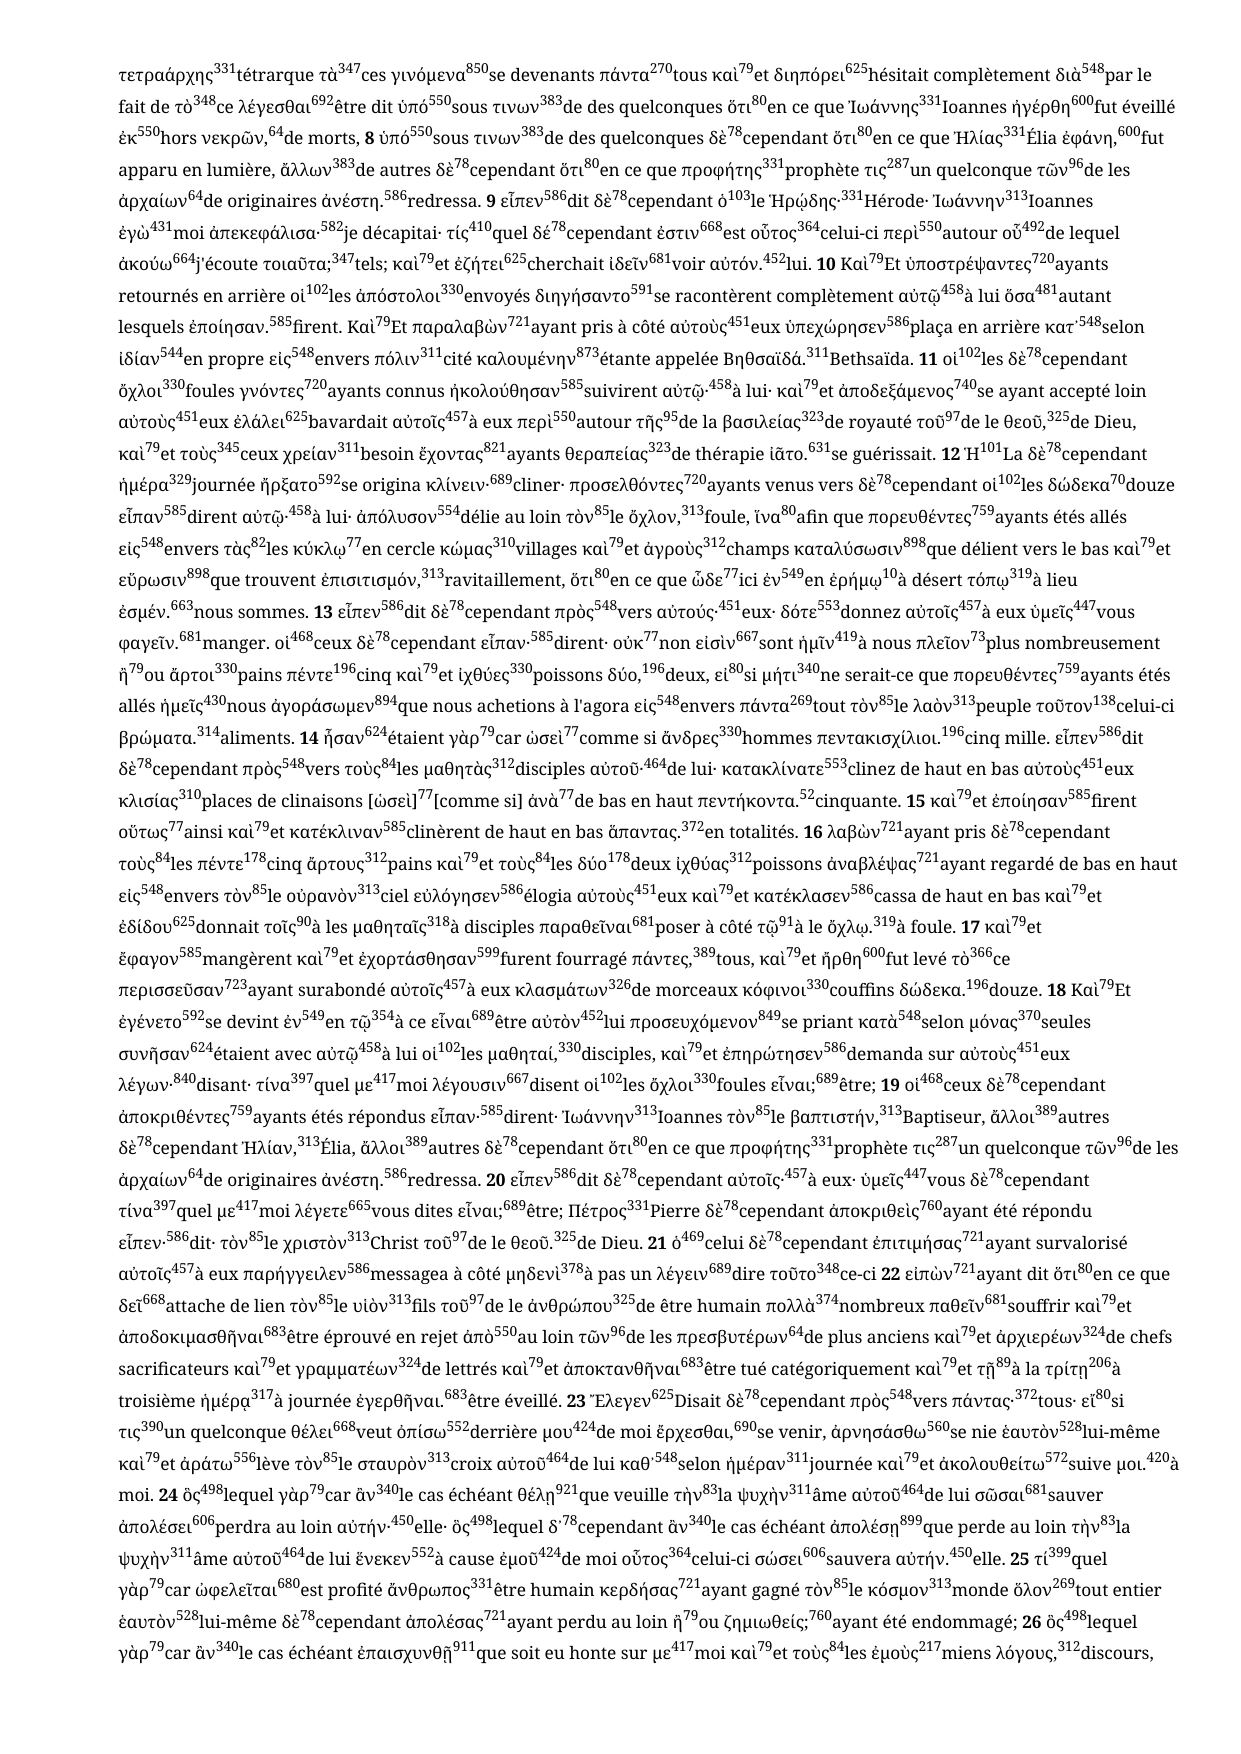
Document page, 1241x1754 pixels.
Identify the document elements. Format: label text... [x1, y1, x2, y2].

text 1 Συγκαλεσάμενος740Se ayant appelé ensemble δὲ78cependant τοὺς84les δώδεκα52douze ἔδωκεν586donna αὐτοῖς457à eux δύναμιν311puissance καὶ79et ἐξουσίαν311autorité ἐπὶ548sur πάντα270tous τὰ86les δαιμόνια314démons καὶ79et νόσους310maladies θεραπεύειν689soigner 2 καὶ79et ἀπέστειλεν586envoya αὐτοὺς451eux κηρύσσειν689annoncer τὴν83la βασιλείαν311royauté τοῦ97de le θεοῦ325de Dieu καὶ79et ἰᾶσθαι690se guérir [τοὺς84[les ἀσθενεῖς],52infirmes], 3 καὶ79et εἶπεν586dit πρὸς548vers αὐτούς·451eux· μηδὲν375pas un αἴρετε569levez εἰς548envers τὴν83la ὁδόν,311chemin, μήτε79et ni ῥάβδον311bâton μήτε79et ni πήραν311besace μήτε79et ni ἄρτον313pain μήτε79et ni ἀργύριον315objet d'argent μήτε79et ni [ἀνὰ]548[de bas en haut] δύο178deux χιτῶνας312chitons ἔχειν.689avoir. 4 καὶ79et εἰς548envers ἣν478laquelle ἂν340le cas échéant οἰκίαν311maison d'habitation εἰσέλθητε,896que vous veniez à l'intérieur, ἐκεῖ77là μένετε569restez καὶ79et ἐκεῖθεν77de là ἐξέρχεσθε.573que vous vous sortez. 5 καὶ79et ὅσοι497autant lesquels ἂν340le cas échéant μὴ77ne pas δέχωνται926que se acceptent ὑμᾶς,436vous, ἐξερχόμενοι866se sortants ἀπὸ550au loin τῆς95de la πόλεως323de cité ἐκείνης148de celle-là τὸν85le κονιορτὸν313poussière ἀπὸ550au loin τῶν96de les ποδῶν324de pieds ὑμῶν441de vous ἀποτινάσσετε569secouez loin εἰς548envers μαρτύριον315témoignage ἐπ᾽548sur αὐτούς.451eux. 6 ἐξερχόμενοι866se sortants δὲ78cependant διήρχοντο630se passaient à travers κατὰ548selon τὰς82les κώμας310villages εὐαγγελιζόμενοι866se évangélisants καὶ79et θεραπεύοντες839soignants πανταχοῦ.77partout. 7 Ἤκουσεν586Écouta δὲ78cependant Ἡρῴδης331Hérode ὁ103le τετραάρχης331tétrarque τὰ347ces γινόμενα850se devenants πάντα270tous καὶ79et διηπόρει625hésitait complètement διὰ548par le fait de τὸ348ce λέγεσθαι692être dit ὑπό550sous τινων383de des quelconques ὅτι80en ce que Ἰωάννης331Ioannes ἠγέρθη600fut éveillé ἐκ550hors νεκρῶν,64de morts, 8 ὑπό550sous τινων383de des quelconques δὲ78cependant ὅτι80en ce que Ἠλίας331Élia ἐφάνη,600fut apparu en lumière, ἄλλων383de autres δὲ78cependant ὅτι80en ce que προφήτης331prophète τις287un quelconque τῶν96de les ἀρχαίων64de originaires ἀνέστη.586redressa. 9 εἶπεν586dit δὲ78cependant ὁ103le Ἡρῴδης·331Hérode· Ἰωάννην313Ioannes ἐγὼ431moi ἀπεκεφάλισα·582je décapitai· τίς410quel δέ78cependant ἐστιν668est οὗτος364celui-ci περὶ550autour οὗ492de lequel ἀκούω664j'écoute τοιαῦτα;347tels; καὶ79et ἐζήτει625cherchait ἰδεῖν681voir αὐτόν.452lui. 10 Καὶ79Et ὑποστρέψαντες720ayants retournés en arrière οἱ102les ἀπόστολοι330envoyés διηγήσαντο591se racontèrent complètement αὐτῷ458à lui ὅσα481autant lesquels ἐποίησαν.585firent. Καὶ79Et παραλαβὼν721ayant pris à côté αὐτοὺς451eux ὑπεχώρησεν586plaça en arrière κατ᾽548selon ἰδίαν544en propre εἰς548envers πόλιν311cité καλουμένην873étante appelée Βηθσαϊδά.311Bethsaïda. 11 οἱ102les δὲ78cependant ὄχλοι330foules γνόντες720ayants connus ἠκολούθησαν585suivirent αὐτῷ·458à lui· καὶ79et ἀποδεξάμενος740se ayant accepté loin αὐτοὺς451eux ἐλάλει625bavardait αὐτοῖς457à eux περὶ550autour τῆς95de la βασιλείας323de royauté τοῦ97de le θεοῦ,325de Dieu, καὶ79et τοὺς345ceux χρείαν311besoin ἔχοντας821ayants θεραπείας323de thérapie ἰᾶτο.631se guérissait. 12 Ἡ101La δὲ78cependant ἡμέρα329journée ἤρξατο592se origina κλίνειν·689cliner· προσελθόντες720ayants venus vers δὲ78cependant οἱ102les δώδεκα70douze εἶπαν585dirent αὐτῷ·458à lui· ἀπόλυσον554délie au loin τὸν85le ὄχλον,313foule, ἵνα80afin que πορευθέντες759ayants étés allés εἰς548envers τὰς82les κύκλῳ77en cercle κώμας310villages καὶ79et ἀγροὺς312champs καταλύσωσιν898que délient vers le bas καὶ79et εὕρωσιν898que trouvent ἐπισιτισμόν,313ravitaillement, ὅτι80en ce que ὧδε77ici ἐν549en ἐρήμῳ10à désert τόπῳ319à lieu ἐσμέν.663nous sommes. 13 εἶπεν586dit δὲ78cependant πρὸς548vers αὐτούς·451eux· δότε553donnez αὐτοῖς457à eux ὑμεῖς447vous φαγεῖν.681manger. οἱ468ceux δὲ78cependant εἶπαν·585dirent· οὐκ77non εἰσὶν667sont ἡμῖν419à nous πλεῖον73plus nombreusement ἢ79ou ἄρτοι330pains πέντε196cinq καὶ79et ἰχθύες330poissons δύο,196deux, εἰ80si μήτι340ne serait-ce que πορευθέντες759ayants étés allés ἡμεῖς430nous ἀγοράσωμεν894que nous achetions à l'agora εἰς548envers πάντα269tout τὸν85le λαὸν313peuple τοῦτον138celui-ci βρώματα.314aliments. 14 ἦσαν624étaient γὰρ79car ὡσεὶ77comme si ἄνδρες330hommes πεντακισχίλιοι.196cinq mille. εἶπεν586dit δὲ78cependant πρὸς548vers τοὺς84les μαθητὰς312disciples αὐτοῦ·464de lui· κατακλίνατε553clinez de haut en bas αὐτοὺς451eux κλισίας310places de clinaisons [ὡσεὶ]77[comme si] ἀνὰ77de bas en haut πεντήκοντα.52cinquante. 15 καὶ79et ἐποίησαν585firent οὕτως77ainsi καὶ79et κατέκλιναν585clinèrent de haut en bas ἅπαντας.372en totalités. 16 λαβὼν721ayant pris δὲ78cependant τοὺς84les πέντε178cinq ἄρτους312pains καὶ79et τοὺς84les δύο178deux ἰχθύας312poissons ἀναβλέψας721ayant regardé de bas en haut εἰς548envers τὸν85le οὐρανὸν313ciel εὐλόγησεν586élogia αὐτοὺς451eux καὶ79et κατέκλασεν586cassa de haut en bas καὶ79et ἐδίδου625donnait τοῖς90à les μαθηταῖς318à disciples παραθεῖναι681poser à côté τῷ91à le ὄχλῳ.319à foule. 17 καὶ79et ἔφαγον585mangèrent καὶ79et ἐχορτάσθησαν599furent fourragé πάντες,389tous, καὶ79et ἤρθη600fut levé τὸ366ce περισσεῦσαν723ayant surabondé αὐτοῖς457à eux κλασμάτων326de morceaux κόφινοι330couffins δώδεκα.196douze. 18 Καὶ79Et ἐγένετο592se devint ἐν549en τῷ354à ce εἶναι689être αὐτὸν452lui προσευχόμενον849se priant κατὰ548selon μόνας370seules συνῆσαν624étaient avec αὐτῷ458à lui οἱ102les μαθηταί,330disciples, καὶ79et ἐπηρώτησεν586demanda sur αὐτοὺς451eux λέγων·840disant· τίνα397quel με417moi λέγουσιν667disent οἱ102les ὄχλοι330foules εἶναι;689être; 19 οἱ468ceux δὲ78cependant ἀποκριθέντες759ayants étés répondus εἶπαν·585dirent· Ἰωάννην313Ioannes τὸν85le βαπτιστήν,313Baptiseur, ἄλλοι389autres δὲ78cependant Ἠλίαν,313Élia, ἄλλοι389autres δὲ78cependant ὅτι80en ce que προφήτης331prophète τις287un quelconque τῶν96de les ἀρχαίων64de originaires ἀνέστη.586redressa. 20 εἶπεν586dit δὲ78cependant αὐτοῖς·457à eux· ὑμεῖς447vous δὲ78cependant τίνα397quel με417moi λέγετε665vous dites εἶναι;689être; Πέτρος331Pierre δὲ78cependant ἀποκριθεὶς760ayant été répondu εἶπεν·586dit· τὸν85le χριστὸν313Christ τοῦ97de le θεοῦ.325de Dieu. 21 ὁ469celui δὲ78cependant ἐπιτιμήσας721ayant survalorisé αὐτοῖς457à eux παρήγγειλεν586messagea à côté μηδενὶ378à pas un λέγειν689dire τοῦτο348ce-ci 22 εἰπὼν721ayant dit ὅτι80en ce que δεῖ668attache de lien τὸν85le υἱὸν313fils τοῦ97de le ἀνθρώπου325de être humain πολλὰ374nombreux παθεῖν681souffrir καὶ79et ἀποδοκιμασθῆναι683être éprouvé en rejet ἀπὸ550au loin τῶν96de les πρεσβυτέρων64de plus anciens καὶ79et ἀρχιερέων324de chefs sacrificateurs καὶ79et γραμματέων324de lettrés καὶ79et ἀποκτανθῆναι683être tué catégoriquement καὶ79et τῇ89à la τρίτῃ206à troisième ἡμέρᾳ317à journée ἐγερθῆναι.683être éveillé. 23 Ἔλεγεν625Disait δὲ78cependant πρὸς548vers πάντας·372tous· εἴ80si τις390un quelconque θέλει668veut ὀπίσω552derrière μου424de moi ἔρχεσθαι,690se venir, ἀρνησάσθω560se nie ἑαυτὸν528lui-même καὶ79et ἀράτω556lève τὸν85le σταυρὸν313croix αὐτοῦ464de lui καθ᾽548selon ἡμέραν311journée καὶ79et ἀκολουθείτω572suive μοι.420à moi. 24 ὃς498lequel γὰρ79car ἂν340le cas échéant θέλῃ921que veuille τὴν83la ψυχὴν311âme αὐτοῦ464de lui σῶσαι681sauver ἀπολέσει606perdra au loin αὐτήν·450elle· ὃς498lequel δ᾽78cependant ἂν340le cas échéant ἀπολέσῃ899que perde au loin τὴν83la ψυχὴν311âme αὐτοῦ464de lui ἕνεκεν552à cause ἐμοῦ424de moi οὗτος364celui-ci σώσει606sauvera αὐτήν.450elle. 25 τί399quel γὰρ79car ὠφελεῖται680est profité ἄνθρωπος331être humain κερδήσας721ayant gagné τὸν85le κόσμον313monde ὅλον269tout entier ἑαυτὸν528lui-même δὲ78cependant ἀπολέσας721ayant perdu au loin ἢ79ou ζημιωθείς;760ayant été endommagé; 26 ὃς498lequel γὰρ79car ἂν340le cas échéant ἐπαισχυνθῇ911que soit eu honte sur με417moi καὶ79et τοὺς84les ἐμοὺς217miens λόγους,312discours, τοῦτον346celui-ci ὁ103le υἱὸς331fils τοῦ97de le ἀνθρώπου325de être humain ἐπαισχυνθήσεται,619sera eu honte sur, ὅταν80lorsque le cas échéant ἔλθῃ899que vienne ἐν549en τῇ89à la δόξῃ317à gloire αὐτοῦ464de lui καὶ79et τοῦ97de le πατρὸς325de père καὶ79et τῶν96de les ἁγίων15de saints ἀγγέλων.324de messagers. 27 λέγω664je dis δὲ78cependant ὑμῖν438à vous ἀληθῶς,77vraiment, εἰσίν667sont τινες389des quelconques τῶν357de ceux αὐτοῦ77là-même ἑστηκότων777de ayants dressés οἳ497lesquels οὐ77non μὴ77ne pas γεύσωνται904que se goûtent θανάτου325de trépas ἕως80jusqu'à ce que ἂν340le cas échéant ἴδωσιν898que voient τὴν83la βασιλείαν311royauté τοῦ97de le θεοῦ.325de Dieu. 28 Ἐγένετο592Se devint δὲ78cependant μετὰ548après τοὺς84les λόγους312discours τούτους137ceux-ci ὡσεὶ77comme si ἡμέραι328journées ὀκτὼ194huit [καὶ]79[et] παραλαβὼν721ayant pris à côté Πέτρον313Pierre καὶ79et Ἰωάννην313Ioannes καὶ79et Ἰάκωβον313Iakobos ἀνέβη586monta εἰς548envers τὸ87le ὄρος315montagne προσεύξασθαι.682se prier. 29 καὶ79et ἐγένετο592se devint ἐν549en τῷ354à ce προσεύχεσθαι690se prier αὐτὸν452lui τὸ105le εἶδος333aspect τοῦ99de le προσώπου327de face αὐτοῦ464de lui ἕτερον392autre-différent καὶ79et ὁ103le ἱματισμὸς331habillement d'himation αὐτοῦ464de lui λευκὸς47blanc ἐξαστράπτων.840éclairant dehors. 30 καὶ79et ἰδοὺ306voici ἄνδρες330hommes δύο196deux συνελάλουν624bavardaient ensemble αὐτῷ,458à lui, οἵτινες497lesquels des quelconques ἦσαν624étaient Μωϋσῆς331Môusês καὶ79et Ἠλίας,331Élia, 31 οἳ497lesquels ὀφθέντες759ayants étés vus ἐν549en δόξῃ317à gloire ἔλεγον624disaient τὴν83la ἔξοδον311exode αὐτοῦ,464de lui, ἣν478laquelle ἤμελλεν625imminait πληροῦν689faire plénitude ἐν549en Ἰερουσαλήμ.317à Ierousalem. 32 ὁ103le δὲ78cependant Πέτρος331Pierre καὶ79et οἱ363ceux σὺν549avec αὐτῷ458à lui ἦσαν624étaient βεβαρημένοι812ayants étés alourdis ὕπνῳ·319à sommeil· διαγρηγορήσαντες720ayants veillés à travers δὲ78cependant εἶδον585virent τὴν83la δόξαν311gloire αὐτοῦ464de lui καὶ79et τοὺς84les δύο178deux ἄνδρας312hommes τοὺς345ceux συνεστῶτας769ayants dressés avec αὐτῷ.458à lui. 33 καὶ79et ἐγένετο592se devint ἐν549en τῷ354à ce διαχωρίζεσθαι692être séparé entièrement αὐτοὺς451eux ἀπ᾽550au loin αὐτοῦ464de lui εἶπεν586dit ὁ103le Πέτρος331Pierre πρὸς548vers τὸν85le Ἰησοῦν·313Iésous· ἐπιστάτα,337Supérieur, καλόν49beau ἐστιν668est ἡμᾶς416nous ὧδε77ici εἶναι,689être, καὶ79et ποιήσωμεν894que nous fassions σκηνὰς310tentes τρεῖς,176trois, μίαν51une σοὶ439à toi καὶ79et μίαν51une Μωϋσεῖ319à Môusês καὶ79et μίαν51une Ἠλίᾳ,319à Élia, μὴ77ne pas εἰδὼς783ayant su ὃ482lequel λέγει.668dit. 34 ταῦτα347ces-ci δὲ78cependant αὐτοῦ464de lui λέγοντος834de disant ἐγένετο592se devint νεφέλη329nuée καὶ79et ἐπεσκίαζεν625ombrait sur αὐτούς·451eux· ἐφοβήθησαν599furent effrayé δὲ78cependant ἐν549en τῷ354à ce εἰσελθεῖν681venir à l'intérieur αὐτοὺς451eux εἰς548envers τὴν83la νεφέλην.311nuée. 35 καὶ79et φωνὴ329son de voix ἐγένετο592se devint ἐκ550hors τῆς95de la νεφέλης323de nuée λέγουσα·838disante· οὗτός364celui-ci ἐστιν668est ὁ103le υἱός331fils μου424de moi ὁ364celui ἐκλελεγμένος,813ayant été élu, αὐτοῦ464de lui ἀκούετε.569écoutez. 36 καὶ79et ἐν549en τῷ354à ce γενέσθαι682se devenir τὴν83la φωνὴν311son de voix εὑρέθη600fut trouvé Ἰησοῦς331Iésous μόνος.132seul. καὶ79et αὐτοὶ468eux ἐσίγησαν585gardèrent le silence καὶ79et οὐδενὶ378à aucun ἀπήγγειλαν585rapportèrent annonce ἐν549en ἐκείναις141à celles-là ταῖς88à les ἡμέραις316à journées οὐδὲν375aucun ὧν493de lesquels ἑώρακαν.641ont vu. 37 Ἐγένετο592Se devint δὲ78cependant τῇ89à la ἑξῆς77suivant ἡμέρᾳ317à journée κατελθόντων715de ayants venus de haut en bas αὐτῶν463de eux ἀπὸ550au loin τοῦ99de le ὄρους327de montagne συνήντησεν586rencontra avec αὐτῷ458à lui ὄχλος331foule πολύς.287nombreux. 38 καὶ79et ἰδοὺ306voici ἀνὴρ331homme ἀπὸ550au loin τοῦ97de le ὄχλου325de foule ἐβόησεν586beugla λέγων·840disant· διδάσκαλε,337enseignant, δέομαί670je m'attache de lien σου442de toi ἐπιβλέψαι681regarder sur ἐπὶ548sur τὸν85le υἱόν313fils μου,424de moi, ὅτι80en ce que μονογενής47monogène μοί420à moi ἐστιν,668est, 39 καὶ79et ἰδοὺ306voici πνεῦμα333souffle λαμβάνει668prend αὐτὸν452lui καὶ79et ἐξαίφνης77soudainement κράζει668croasse καὶ79et σπαράσσει668convulse αὐτὸν452lui μετὰ550avec ἀφροῦ325de écume καὶ79et μόγις77laborieusement ἀποχωρεῖ668déplace loin ἀπ᾽550au loin αὐτοῦ464de lui συντρῖβον842broyant ensemble αὐτόν·452lui· 40 καὶ79et ἐδεήθην596je fus attaché de lien τῶν96de les μαθητῶν324de disciples σου442de toi ἵνα80afin que ἐκβάλωσιν898que éjectent αὐτό,454lui, καὶ79et οὐκ77non ἠδυνήθησαν.599furent pu. 41 ἀποκριθεὶς760ayant été répondu δὲ78cependant ὁ103le Ἰησοῦς331Iésous εἶπεν·586dit· ὦ340O γενεὰ335génération ἄπιστος25incroyante καὶ79et διεστραμμένη,816ayante étée tournée de travers, ἕως80jusqu'à ce que πότε77quand ἔσομαι608je me serai πρὸς548vers ὑμᾶς436vous καὶ79et ἀνέξομαι608je m'assumerai ὑμῶν;441de vous; προσάγαγε554amène ὧδε77ici τὸν85le υἱόν313fils σου.442de toi. 42 ἔτι77encore δὲ78cependant προσερχομένου861de se venant vers αὐτοῦ464de lui ἔρρηξεν586fracassa αὐτὸν452lui τὸ105le δαιμόνιον333démon καὶ79et συνεσπάραξεν·586convulsa ensemble· ἐπετίμησεν586survalorisa δὲ78cependant ὁ103le Ἰησοῦς331Iésous τῷ93à le πνεύματι321à souffle τῷ93à le ἀκαθάρτῳ12à impur καὶ79et ἰάσατο592se guérit τὸν85le παῖδα313jeune servant καὶ79et ἀπέδωκεν586redonna αὐτὸν452lui τῷ91à le πατρὶ319à père αὐτοῦ.464de lui. 43 ἐξεπλήσσοντο635étaient heurté à l'excès δὲ78cependant πάντες389tous ἐπὶ549sur τῇ89à la μεγαλειότητι317à magnificence τοῦ97de le θεοῦ.325de Dieu. Πάντων383de Tous δὲ78cependant θαυμαζόντων833de étonnants ἐπὶ549sur πᾶσιν379à tous οἷς487à lesquels ἐποίει625faisait εἶπεν586dit πρὸς548vers τοὺς84les μαθητὰς312disciples αὐτοῦ·464de lui· 44 θέσθε557que vous vous posez ὑμεῖς447vous εἰς548envers τὰ86les ὦτα314oreilles ὑμῶν441de vous τοὺς84les λόγους312discours τούτους·137ceux-ci· ὁ103le γὰρ79car υἱὸς331fils τοῦ97de le ἀνθρώπου325de être humain μέλλει668immine παραδίδοσθαι692être livré εἰς548envers χεῖρας310mains ἀνθρώπων.324de êtres humains. 45 οἱ468ceux δὲ78cependant ἠγνόουν624méconnaissaient τὸ87le ῥῆμα315oral τοῦτο140ce-ci καὶ79et ἦν625était παρακεκαλυμμένον815ayant été couvert à côté ἀπ᾽550au loin αὐτῶν463de eux ἵνα80afin que μὴ77ne pas αἴσθωνται904que se perçoivent αὐτό,454lui, καὶ79et ἐφοβοῦντο630se effrayaient ἐρωτῆσαι681solliciter αὐτὸν452lui περὶ550autour τοῦ99de le ῥήματος327de oral τούτου.152de ce-ci. 46 Εἰσῆλθεν586Vint à l'intérieur δὲ78cependant διαλογισμὸς331calcul au-travers ἐν549en αὐτοῖς,457à eux, τὸ366ce τίς410quel ἂν340le cas échéant εἴη700que soit μείζων47plus grand αὐτῶν.463de eux. 47 ὁ103le δὲ78cependant Ἰησοῦς331Iésous εἰδὼς783ayant su τὸν85le διαλογισμὸν313calcul au-travers τῆς95de la καρδίας323de coeur αὐτῶν,463de eux, ἐπιλαβόμενος740se ayant emparé παιδίον315petit enfant ἔστησεν586dressa αὐτὸ454lui παρ᾽549à côté ἑαυτῷ533à lui-même 48 καὶ79et εἶπεν586dit αὐτοῖς·457à eux· ὃς498lequel ἐὰν340si le cas échéant δέξηται905que se accepte τοῦτο140ce-ci τὸ87le παιδίον315petit enfant ἐπὶ549sur τῷ93à le ὀνόματί321à nom μου,424de moi, ἐμὲ417moi δέχεται·674se accepte· καὶ79et ὃς498lequel ἂν340le cas échéant ἐμὲ417moi δέξηται,905que se accepte, δέχεται674se accepte τὸν346celui ἀποστείλαντά707ayant envoyé με·417moi· ὁ103le γὰρ79car μικρότερος47plus petit ἐν549en πᾶσιν377à tous ὑμῖν438à vous ὑπάρχων840subsistant οὗτός364celui-ci ἐστιν668est μέγας.47grand. 49 Ἀποκριθεὶς760Ayant été répondu δὲ78cependant Ἰωάννης331Ioannes εἶπεν·586dit· ἐπιστάτα,337Supérieur, εἴδομέν581nous vîmes τινα373un quelconque ἐν549en τῷ93à le ὀνόματί321à nom σου442de toi ἐκβάλλοντα822éjectant δαιμόνια314démons καὶ79et ἐκωλύομεν620nous empêchions αὐτόν,452lui, ὅτι80en ce que οὐκ77non ἀκολουθεῖ668suit μεθ᾽550avec ἡμῶν.423de nous. 50 εἶπεν586dit δὲ78cependant πρὸς548vers αὐτὸν452lui ὁ103le Ἰησοῦς·331Iésous· μὴ77ne pas κωλύετε·569empêchez· ὃς498lequel γὰρ79car οὐκ77non ἔστιν668est καθ᾽550contre ὑμῶν,441de vous, ὑπὲρ550au-dessus ὑμῶν441de vous ἐστιν.668est. 51 Ἐγένετο592Se devint δὲ78cependant ἐν549en τῷ354à ce συμπληροῦσθαι692être fait plénitude ensemble τὰς82les ἡμέρας310journées τῆς95de la ἀναλήμψεως323de prise de bas en haut αὐτοῦ464de lui καὶ79et αὐτὸς469lui τὸ247le πρόσωπον315face ἐστήρισεν586fixa τοῦ360de ce πορεύεσθαι690se aller εἰς548envers Ἰερουσαλήμ.311Ierousalem. 52 Καὶ79Et ἀπέστειλεν586envoya ἀγγέλους312messagers πρὸ550d'avant προσώπου327de face αὐτοῦ.464de lui. καὶ79et πορευθέντες759ayants étés allés εἰσῆλθον585vinrent à l'intérieur εἰς548envers κώμην311village Σαμαριτῶν324de Samaritains ὡς80comme ἑτοιμάσαι681préparer αὐτῷ·458à lui· 53 καὶ79et οὐκ77non ἐδέξαντο591se acceptèrent αὐτόν,452lui, ὅτι80en ce que τὸ105le πρόσωπον333face αὐτοῦ464de lui ἦν625était πορευόμενον869se allant εἰς548envers Ἰερουσαλήμ.311Ierousalem. 54 ἰδόντες720ayants vus δὲ78cependant οἱ102les μαθηταὶ330disciples Ἰάκωβος331Iakobos καὶ79et Ἰωάννης331Ioannes εἶπαν·585dirent· κύριε,337Maître, θέλεις666tu veux εἴπωμεν894que nous disions πῦρ315feu καταβῆναι681descendre ἀπὸ550au loin τοῦ97de le οὐρανοῦ325de ciel καὶ79et ἀναλῶσαι681consumer αὐτούς;451eux; 55 στραφεὶς760ayant été tourné δὲ78cependant ἐπετίμησεν586survalorisa αὐτοῖς.457à eux. 56 καὶ79et ἐπορεύθησαν599furent allé εἰς548envers ἑτέραν113autre-différente κώμην.311village. 57 Καὶ79Et πορευομένων860de se allants αὐτῶν463de eux ἐν549en τῇ89à la ὁδῷ317à chemin εἶπέν586dit τις390un quelconque πρὸς548vers αὐτόν·452lui· ἀκολουθήσω602je suivrai σοι439à toi ὅπου80là où ἐὰν340si le cas échéant ἀπέρχῃ.925que tu te éloignes. 58 καὶ79et εἶπεν586dit αὐτῷ458à lui ὁ103le Ἰησοῦς·331Iésous· αἱ100les ἀλώπεκες328renards φωλεοὺς312tanières ἔχουσιν667ont καὶ79et τὰ104les πετεινὰ332volatiles τοῦ97de le οὐρανοῦ325de ciel κατασκηνώσεις,310nids, ὁ103le δὲ78cependant υἱὸς331fils τοῦ97de le ἀνθρώπου325de être humain οὐκ77non ἔχει668a ποῦ77où? τὴν243la κεφαλὴν311tête κλίνῃ.921que cline. 59 Εἶπεν586Dit δὲ78cependant πρὸς548vers ἕτερον·373autre-différent· ἀκολούθει570suis μοι.420à moi. ὁ469celui δὲ78cependant εἶπεν·586dit· [κύριε,]337[Maître,] ἐπίτρεψόν554permets μοι420à moi ἀπελθόντι713à ayant éloigné πρῶτον77premièrement θάψαι681ensevelir τὸν85le πατέρα313père μου.424de moi. 60 εἶπεν586dit δὲ78cependant αὐτῷ·458à lui· ἄφες554abandonne τοὺς84les νεκροὺς52morts θάψαι681ensevelir τοὺς84les ἑαυτῶν536de eux-mêmes νεκρούς,52morts, σὺ448toi δὲ78cependant ἀπελθὼν721ayant éloigné διάγγελλε570annonce à travers τὴν83la βασιλείαν311royauté τοῦ97de le θεοῦ.325de Dieu. 61 Εἶπεν586Dit δὲ78cependant καὶ77aussi ἕτερος·390autre-différent· ἀκολουθήσω602je suivrai σοι,439à toi, κύριε·337Maître· πρῶτον77premièrement δὲ78cependant ἐπίτρεψόν554permets μοι420à moi ἀποτάξασθαι682se éloigner en ordonnance τοῖς351à ceux εἰς548envers τὸν85le οἶκόν313maison μου.424de moi. 62 εἶπεν586dit δὲ78cependant [πρὸς548[vers αὐτὸν]452lui] ὁ103le Ἰησοῦς·331Iésous· οὐδεὶς390aucun ἐπιβαλὼν721ayant surjeté τὴν83la χεῖρα311main αὐτοῦ464de lui ἐπ᾽548sur ἄροτρον315araire καὶ79et βλέπων840regardant εἰς548envers τὰ347ces ὀπίσω77derrière εὔθετός47bien placé ἐστιν668est τῇ89à la βασιλείᾳ317à royauté τοῦ97de le θεοῦ.325de Dieu. [118, 59, 1181, 1665]
